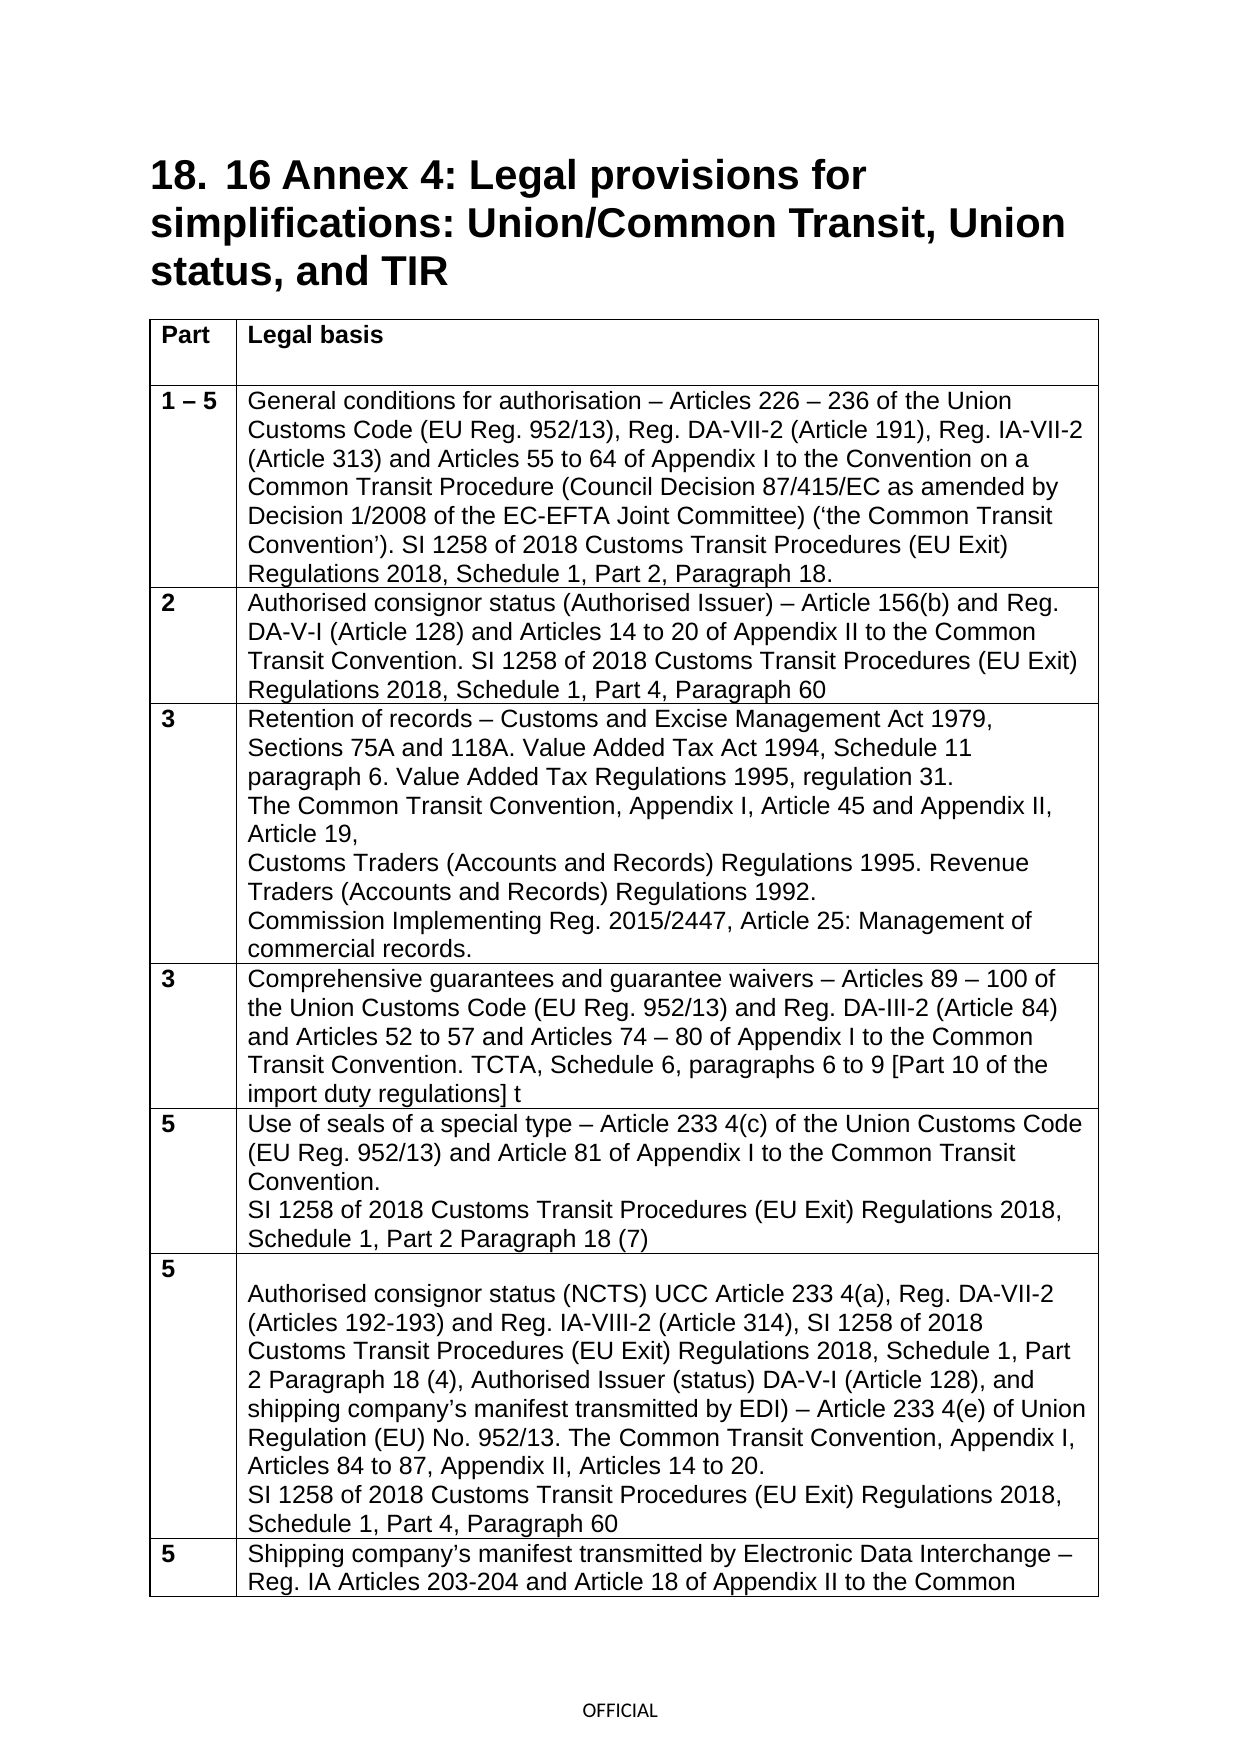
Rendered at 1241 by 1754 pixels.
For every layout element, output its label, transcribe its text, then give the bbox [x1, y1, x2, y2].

table_header Legal basis [237, 320, 1098, 385]
table_cell 2 [151, 588, 236, 703]
table_cell Authorised consignor status (Authorised Issuer) – Article 156(b) and Reg. DA-V-I (Article 128) and Articles 14 to 20 of Appendix II to the Common Transit Convention. SI 1258 of 2018 Customs Transit Procedures (EU Exit) Regulations 2018, Schedule 1, Part 4, Paragraph 60 [237, 588, 1098, 703]
subtitle 16 Annex 4: Legal provisions for simplifications: Union/Common Transit, Union status, and TIR [150, 150, 1090, 294]
table_cell 1 – 5 [151, 386, 236, 587]
table_cell General conditions for authorisation – Articles 226 – 236 of the Union Customs Code (EU Reg. 952/13), Reg. DA-VII-2 (Article 191), Reg. IA-VII-2 (Article 313) and Articles 55 to 64 of Appendix I to the Convention on a Common Transit Procedure (Council Decision 87/415/EC as amended by Decision 1/2008 of the EC-EFTA Joint Committee) (‘the Common Transit Convention’). SI 1258 of 2018 Customs Transit Procedures (EU Exit) Regulations 2018, Schedule 1, Part 2, Paragraph 18. [237, 386, 1098, 587]
table_cell Comprehensive guarantees and guarantee waivers – Articles 89 – 100 of the Union Customs Code (EU Reg. 952/13) and Reg. DA-III-2 (Article 84) and Articles 52 to 57 and Articles 74 – 80 of Appendix I to the Common Transit Convention. TCTA, Schedule 6, paragraphs 6 to 9 [Part 10 of the import duty regulations] t [237, 964, 1098, 1108]
table_cell Authorised consignor status (NCTS) UCC Article 233 4(a), Reg. DA-VII-2 (Articles 192-193) and Reg. IA-VIII-2 (Article 314), SI 1258 of 2018 Customs Transit Procedures (EU Exit) Regulations 2018, Schedule 1, Part 2 Paragraph 18 (4), Authorised Issuer (status) DA-V-I (Article 128), and shipping company’s manifest transmitted by EDI) – Article 233 4(e) of Union Regulation (EU) No. 952/13. The Common Transit Convention, Appendix I, Articles 84 to 87, Appendix II, Articles 14 to 20. SI 1258 of 2018 Customs Transit Procedures (EU Exit) Regulations 2018, Schedule 1, Part 4, Paragraph 60 [237, 1254, 1098, 1537]
table_cell 5 [151, 1109, 236, 1253]
table_cell 3 [151, 964, 236, 1108]
table_cell Shipping company’s manifest transmitted by Electronic Data Interchange – Reg. IA Articles 203-204 and Article 18 of Appendix II to the Common [237, 1539, 1098, 1596]
table_cell Use of seals of a special type – Article 233 4(c) of the Union Customs Code (EU Reg. 952/13) and Article 81 of Appendix I to the Common Transit Convention. SI 1258 of 2018 Customs Transit Procedures (EU Exit) Regulations 2018, Schedule 1, Part 2 Paragraph 18 (7) [237, 1109, 1098, 1253]
table_cell Retention of records – Customs and Excise Management Act 1979, Sections 75A and 118A. Value Added Tax Act 1994, Schedule 11 paragraph 6. Value Added Tax Regulations 1995, regulation 31. The Common Transit Convention, Appendix I, Article 45 and Appendix II, Article 19, Customs Traders (Accounts and Records) Regulations 1995. Revenue Traders (Accounts and Records) Regulations 1992. Commission Implementing Reg. 2015/2447, Article 25: Management of commercial records. [237, 704, 1098, 963]
table_cell 5 [151, 1539, 236, 1596]
table_cell 3 [151, 704, 236, 963]
table_cell 5 [151, 1254, 236, 1537]
table_header Part [151, 320, 236, 385]
